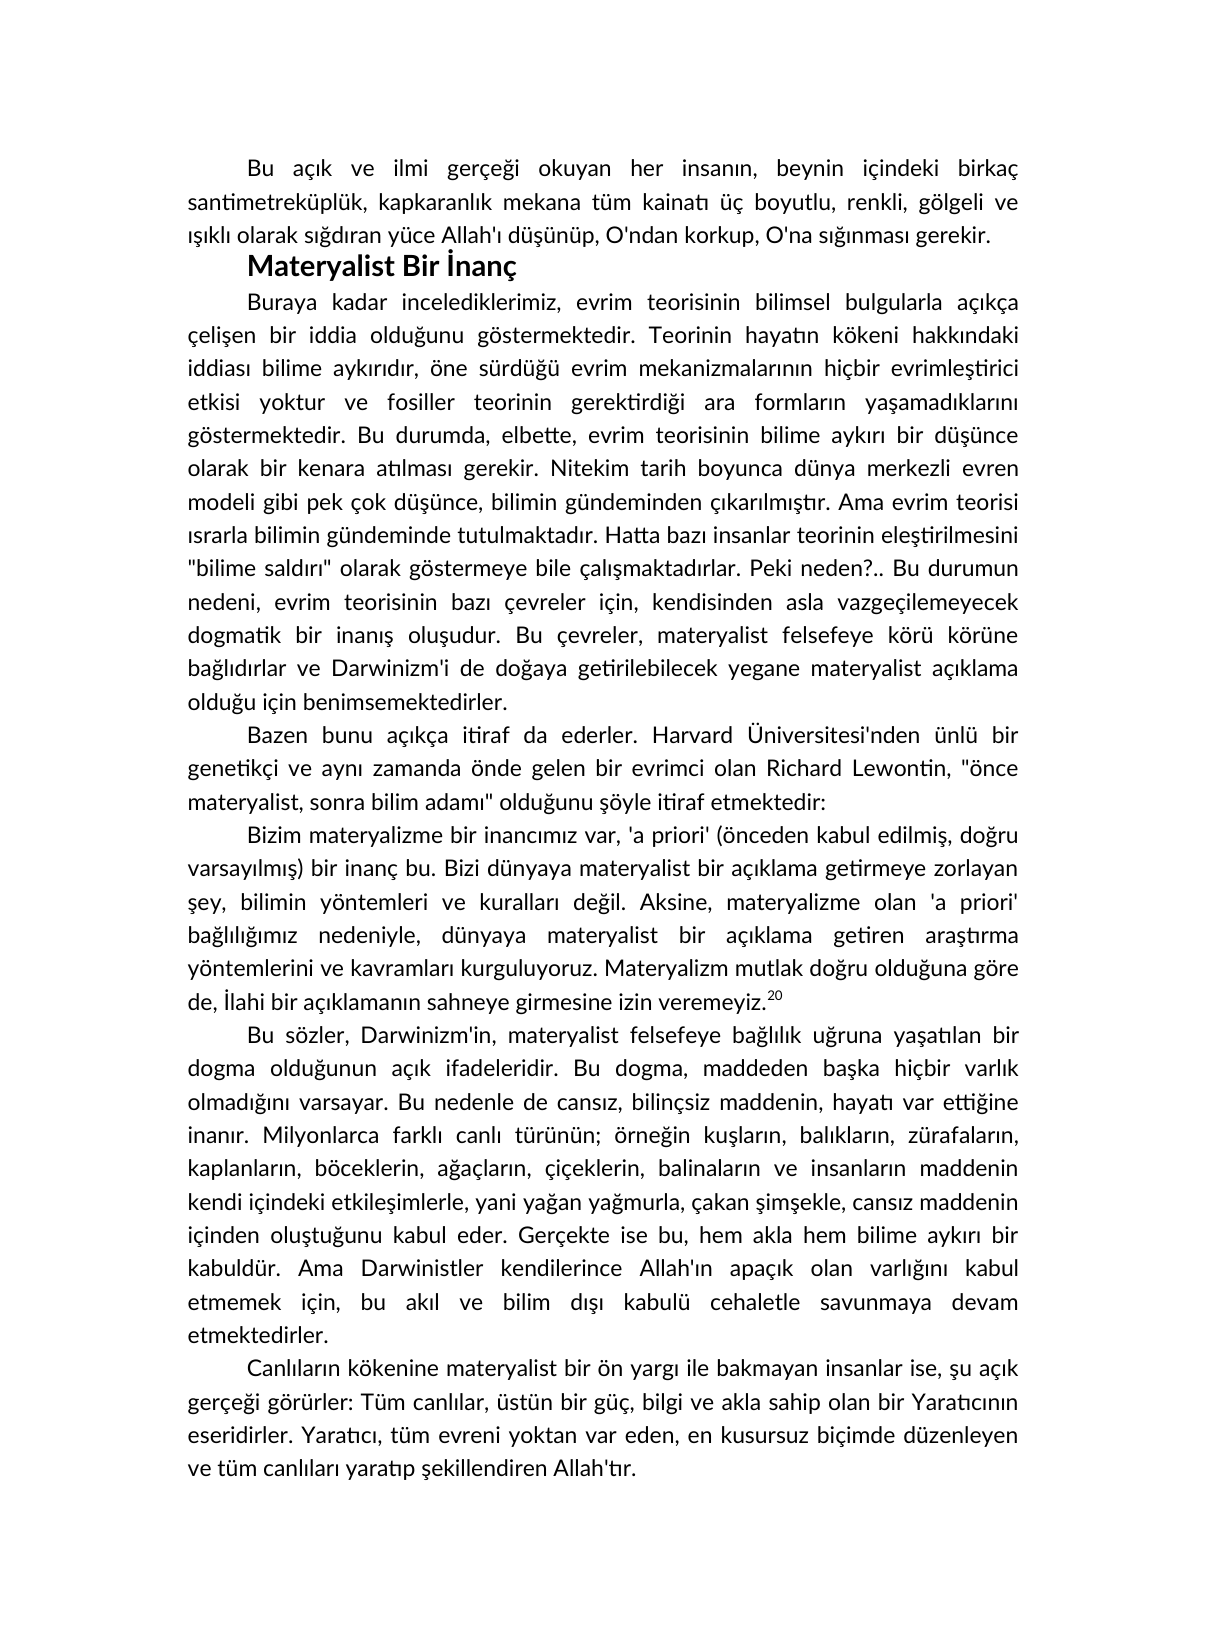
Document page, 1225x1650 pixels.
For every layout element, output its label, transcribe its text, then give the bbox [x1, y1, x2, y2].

text Canlıların kökenine materyalist bir ön yargı ile bakmayan insanlar ise, şu açık gerçeği görürler: Tüm canlılar, üstün bir güç, bilgi ve akla sahip olan bir Yaratıcının eseridirler. Yaratıcı, tüm evreni yoktan var eden, en kusursuz biçimde düzenleyen ve tüm canlıları yaratıp şekillendiren Allah'tır. [187, 1350, 1020, 1483]
text Materyalist Bir İnanç [187, 250, 1020, 283]
text Bizim materyalizme bir inancımız var, 'a priori' (önceden kabul edilmiş, doğru varsayılmış) bir inanç bu. Bizi dünyaya materyalist bir açıklama getirmeye zorlayan şey, bilimin yöntemleri ve kuralları değil. Aksine, materyalizme olan 'a priori' bağlılığımız nedeniyle, dünyaya materyalist bir açıklama getiren araştırma yöntemlerini ve kavramları kurguluyoruz. Materyalizm mutlak doğru olduğuna göre de, İlahi bir açıklamanın sahneye girmesine izin veremeyiz.20 [187, 817, 1020, 1017]
text Bu sözler, Darwinizm'in, materyalist felsefeye bağlılık uğruna yaşatılan bir dogma olduğunun açık ifadeleridir. Bu dogma, maddeden başka hiçbir varlık olmadığını varsayar. Bu nedenle de cansız, bilinçsiz maddenin, hayatı var ettiğine inanır. Milyonlarca farklı canlı türünün; örneğin kuşların, balıkların, zürafaların, kaplanların, böceklerin, ağaçların, çiçeklerin, balinaların ve insanların maddenin kendi içindeki etkileşimlerle, yani yağan yağmurla, çakan şimşekle, cansız maddenin içinden oluştuğunu kabul eder. Gerçekte ise bu, hem akla hem bilime aykırı bir kabuldür. Ama Darwinistler kendilerince Allah'ın apaçık olan varlığını kabul etmemek için, bu akıl ve bilim dışı kabulü cehaletle savunmaya devam etmektedirler. [187, 1017, 1020, 1350]
text Bu açık ve ilmi gerçeği okuyan her insanın, beynin içindeki birkaç santimetreküplük, kapkaranlık mekana tüm kainatı üç boyutlu, renkli, gölgeli ve ışıklı olarak sığdıran yüce Allah'ı düşünüp, O'ndan korkup, O'na sığınması gerekir. [187, 150, 1020, 250]
text Bazen bunu açıkça itiraf da ederler. Harvard Üniversitesi'nden ünlü bir genetikçi ve aynı zamanda önde gelen bir evrimci olan Richard Lewontin, "önce materyalist, sonra bilim adamı" olduğunu şöyle itiraf etmektedir: [187, 717, 1020, 817]
text Buraya kadar incelediklerimiz, evrim teorisinin bilimsel bulgularla açıkça çelişen bir iddia olduğunu göstermektedir. Teorinin hayatın kökeni hakkındaki iddiası bilime aykırıdır, öne sürdüğü evrim mekanizmalarının hiçbir evrimleştirici etkisi yoktur ve fosiller teorinin gerektirdiği ara formların yaşamadıklarını göstermektedir. Bu durumda, elbette, evrim teorisinin bilime aykırı bir düşünce olarak bir kenara atılması gerekir. Nitekim tarih boyunca dünya merkezli evren modeli gibi pek çok düşünce, bilimin gündeminden çıkarılmıştır. Ama evrim teorisi ısrarla bilimin gündeminde tutulmaktadır. Hatta bazı insanlar teorinin eleştirilmesini "bilime saldırı" olarak göstermeye bile çalışmaktadırlar. Peki neden?.. Bu durumun nedeni, evrim teorisinin bazı çevreler için, kendisinden asla vazgeçilemeyecek dogmatik bir inanış oluşudur. Bu çevreler, materyalist felsefeye körü körüne bağlıdırlar ve Darwinizm'i de doğaya getirilebilecek yegane materyalist açıklama olduğu için benimsemektedirler. [187, 283, 1020, 717]
